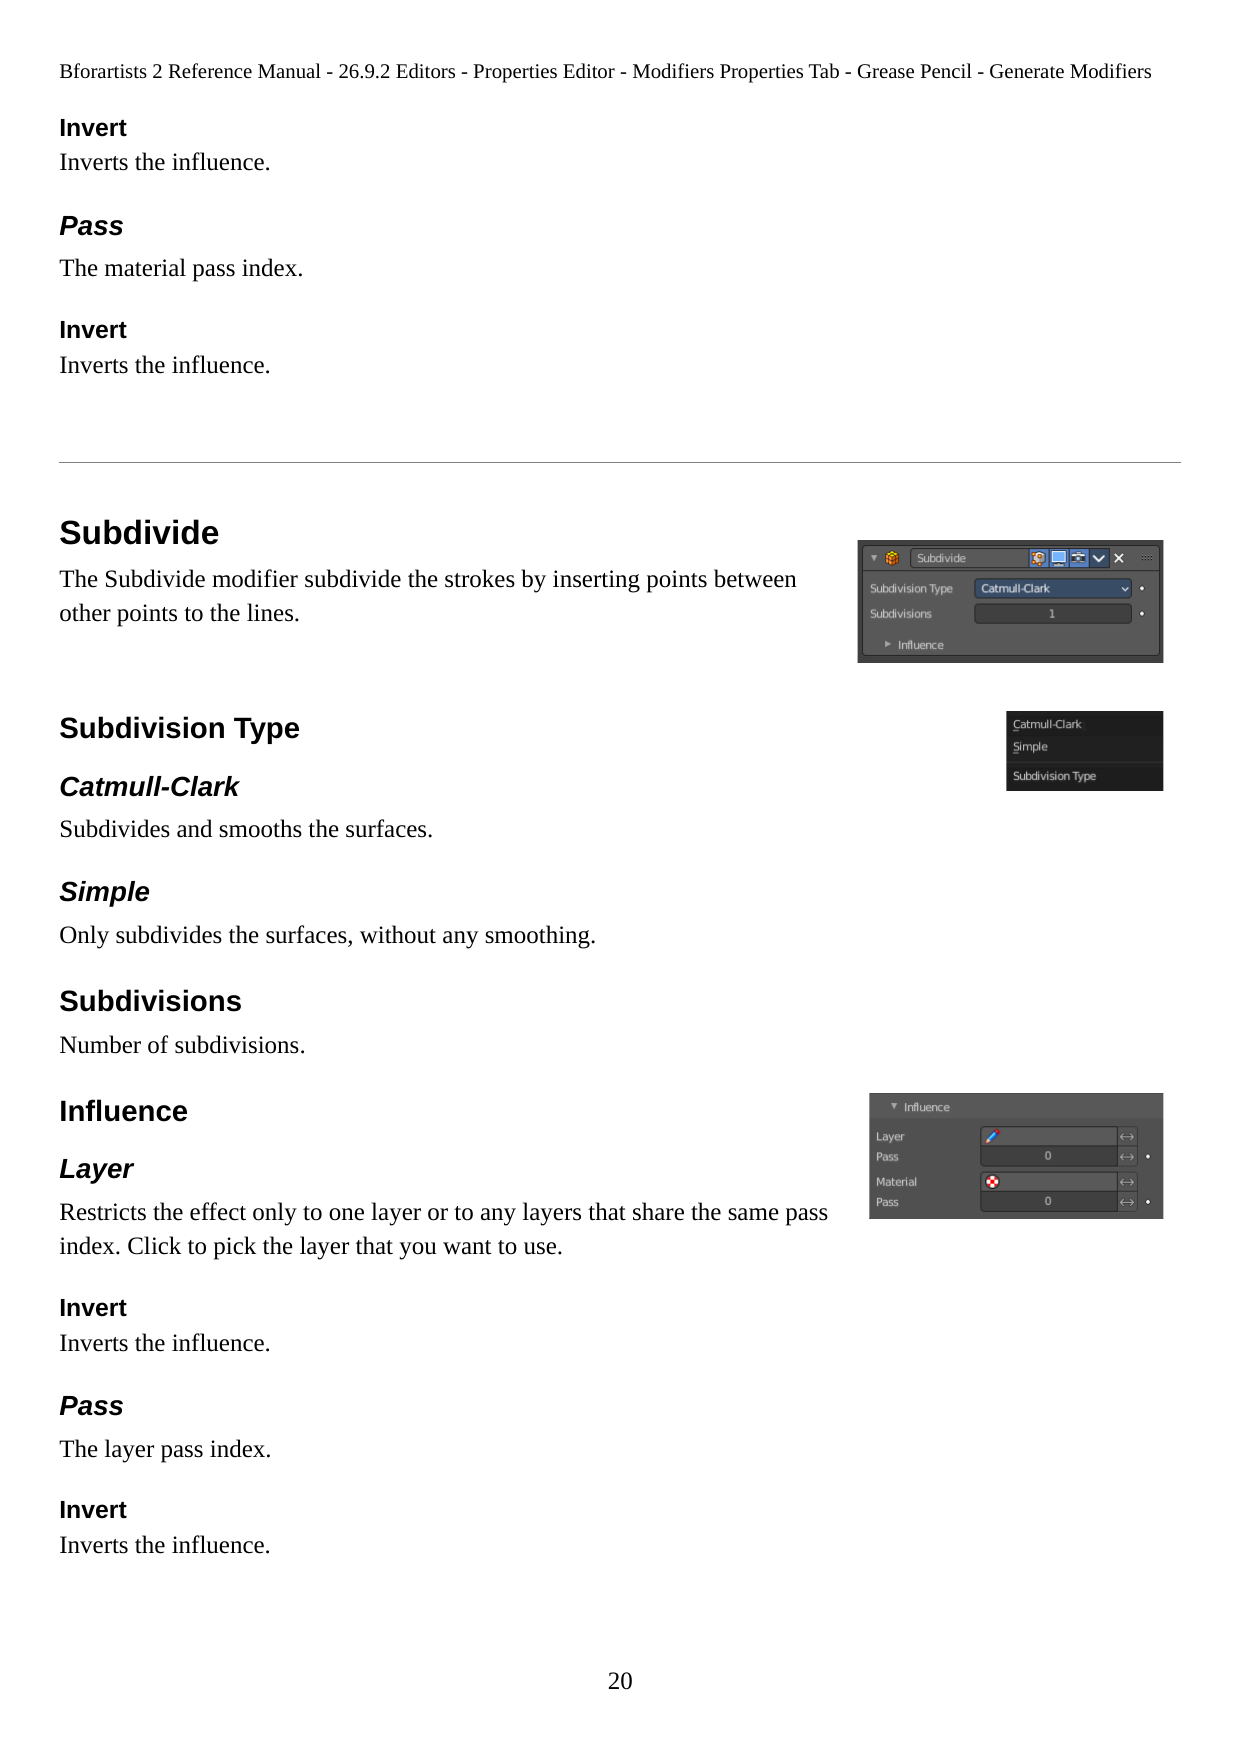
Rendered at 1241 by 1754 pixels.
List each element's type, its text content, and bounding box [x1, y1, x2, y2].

subtitle Subdivide [59, 513, 1181, 551]
subtitle Simple [59, 876, 1181, 908]
subtitle Pass [59, 209, 1181, 241]
text Inverts the influence. [59, 1328, 1181, 1356]
text The material pass index. [59, 253, 1181, 282]
text Only subdivides the surfaces, without any smoothing. [59, 920, 1181, 949]
subtitle Pass [59, 1389, 1181, 1421]
subtitle Layer [59, 1152, 869, 1184]
picture [1006, 711, 1164, 791]
text The layer pass index. [59, 1434, 1181, 1462]
subtitle Subdivision Type [59, 711, 1006, 745]
subtitle [1164, 1152, 1181, 1184]
text Restricts the effect only to one layer or to any layers that share the same pass index. Click to pick the layer that you want to use. [59, 1197, 1181, 1260]
picture [857, 540, 1164, 663]
text Inverts the influence. [59, 350, 1181, 378]
subtitle Invert [59, 315, 1181, 343]
subtitle Influence [59, 1094, 869, 1127]
subtitle [1164, 711, 1181, 745]
subtitle Invert [59, 1293, 1181, 1321]
text Inverts the influence. [59, 147, 1181, 176]
subtitle Invert [59, 113, 1181, 141]
subtitle Invert [59, 1495, 1181, 1524]
text The Subdivide modifier subdivide the strokes by inserting points between other points to the lines. [59, 564, 857, 627]
subtitle Subdivisions [59, 984, 1181, 1018]
picture [869, 1093, 1164, 1219]
text Inverts the influence. [59, 1530, 1181, 1559]
text Number of subdivisions. [59, 1030, 1181, 1059]
text Subdivides and smooths the surfaces. [59, 814, 1181, 843]
subtitle Catmull-Clark [59, 770, 1181, 802]
subtitle [1164, 1094, 1181, 1127]
